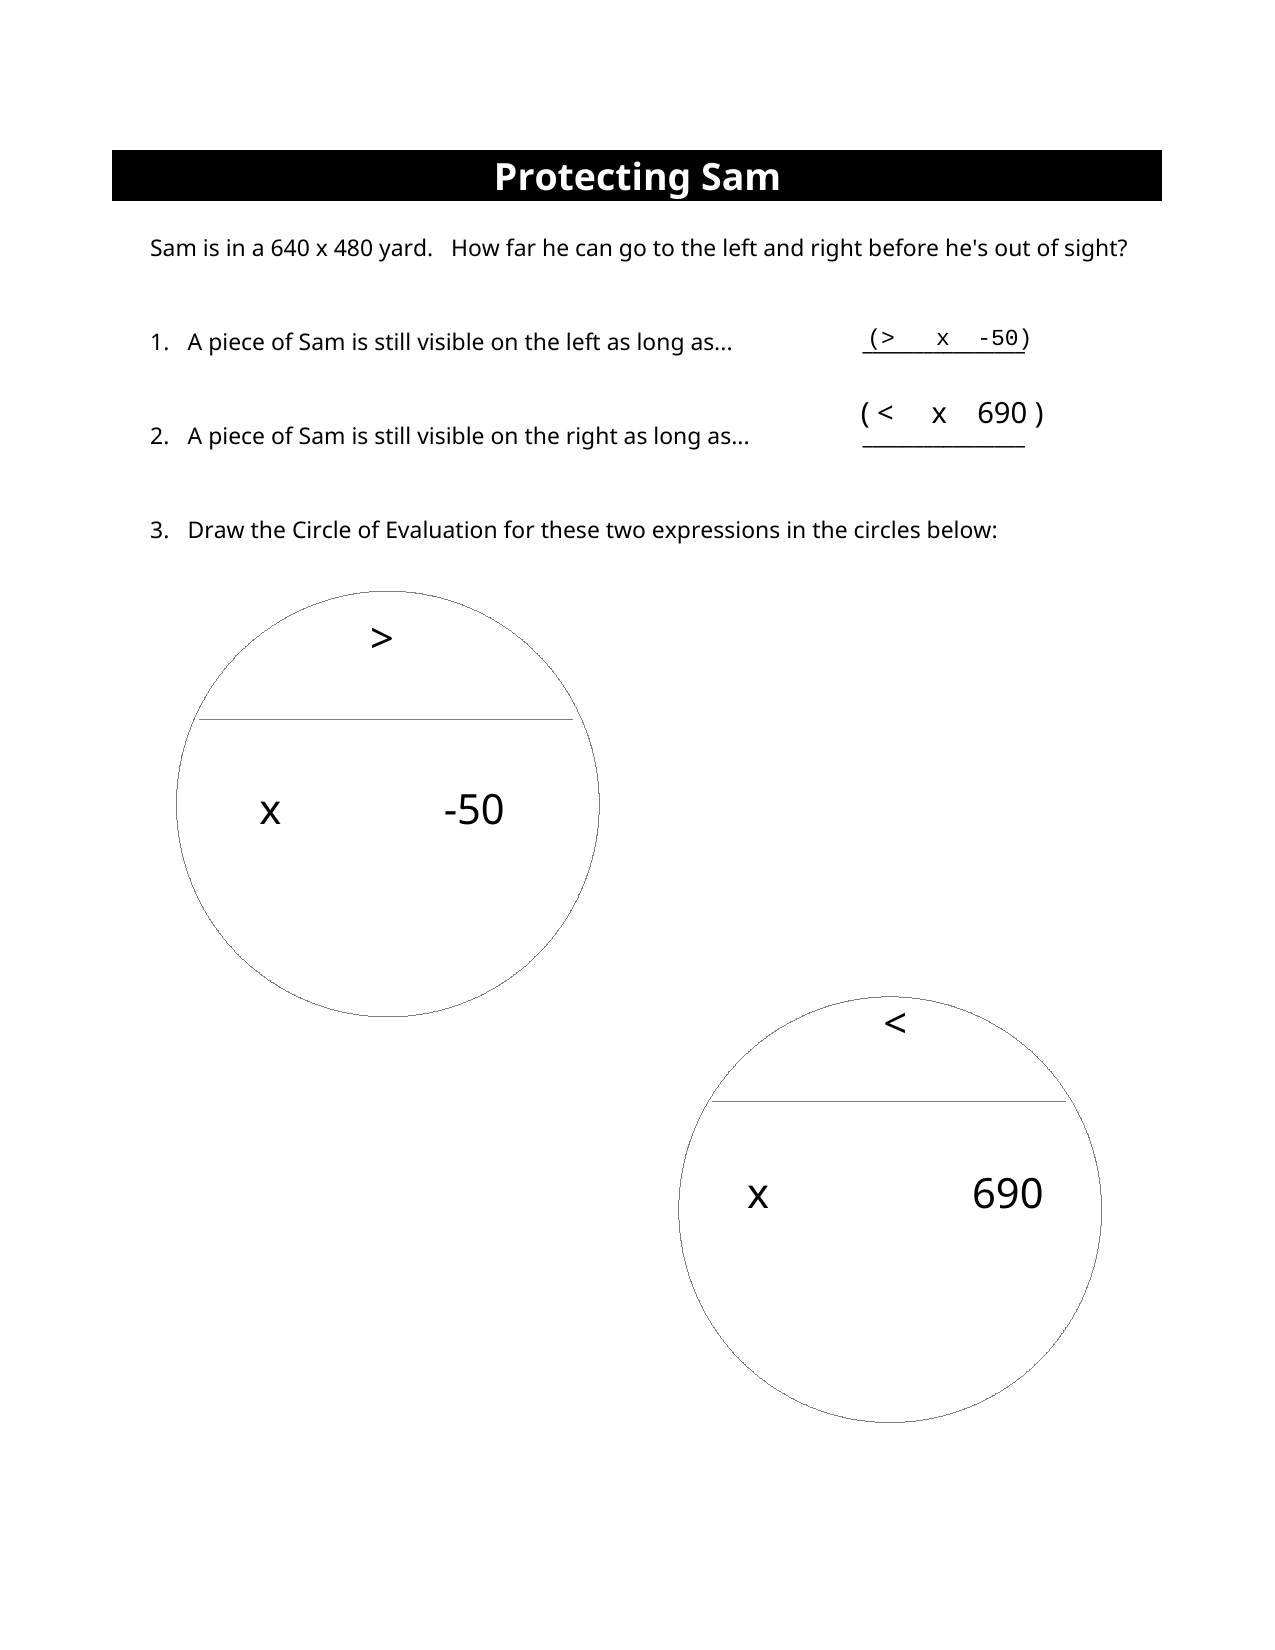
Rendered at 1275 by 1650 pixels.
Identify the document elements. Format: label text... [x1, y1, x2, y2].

list Sam is in a 640 x 480 yard. How far he can go to the left and right before he's out of sight? [112, 232, 1162, 263]
list A piece of Sam is still visible on the left as long as... ________________ [150, 326, 1162, 357]
list A piece of Sam is still visible on the right as long as... ________________ [150, 420, 1162, 451]
list Draw the Circle of Evaluation for these two expressions in the circles below: [150, 513, 1162, 545]
subtitle Protecting Sam [112, 150, 1162, 201]
